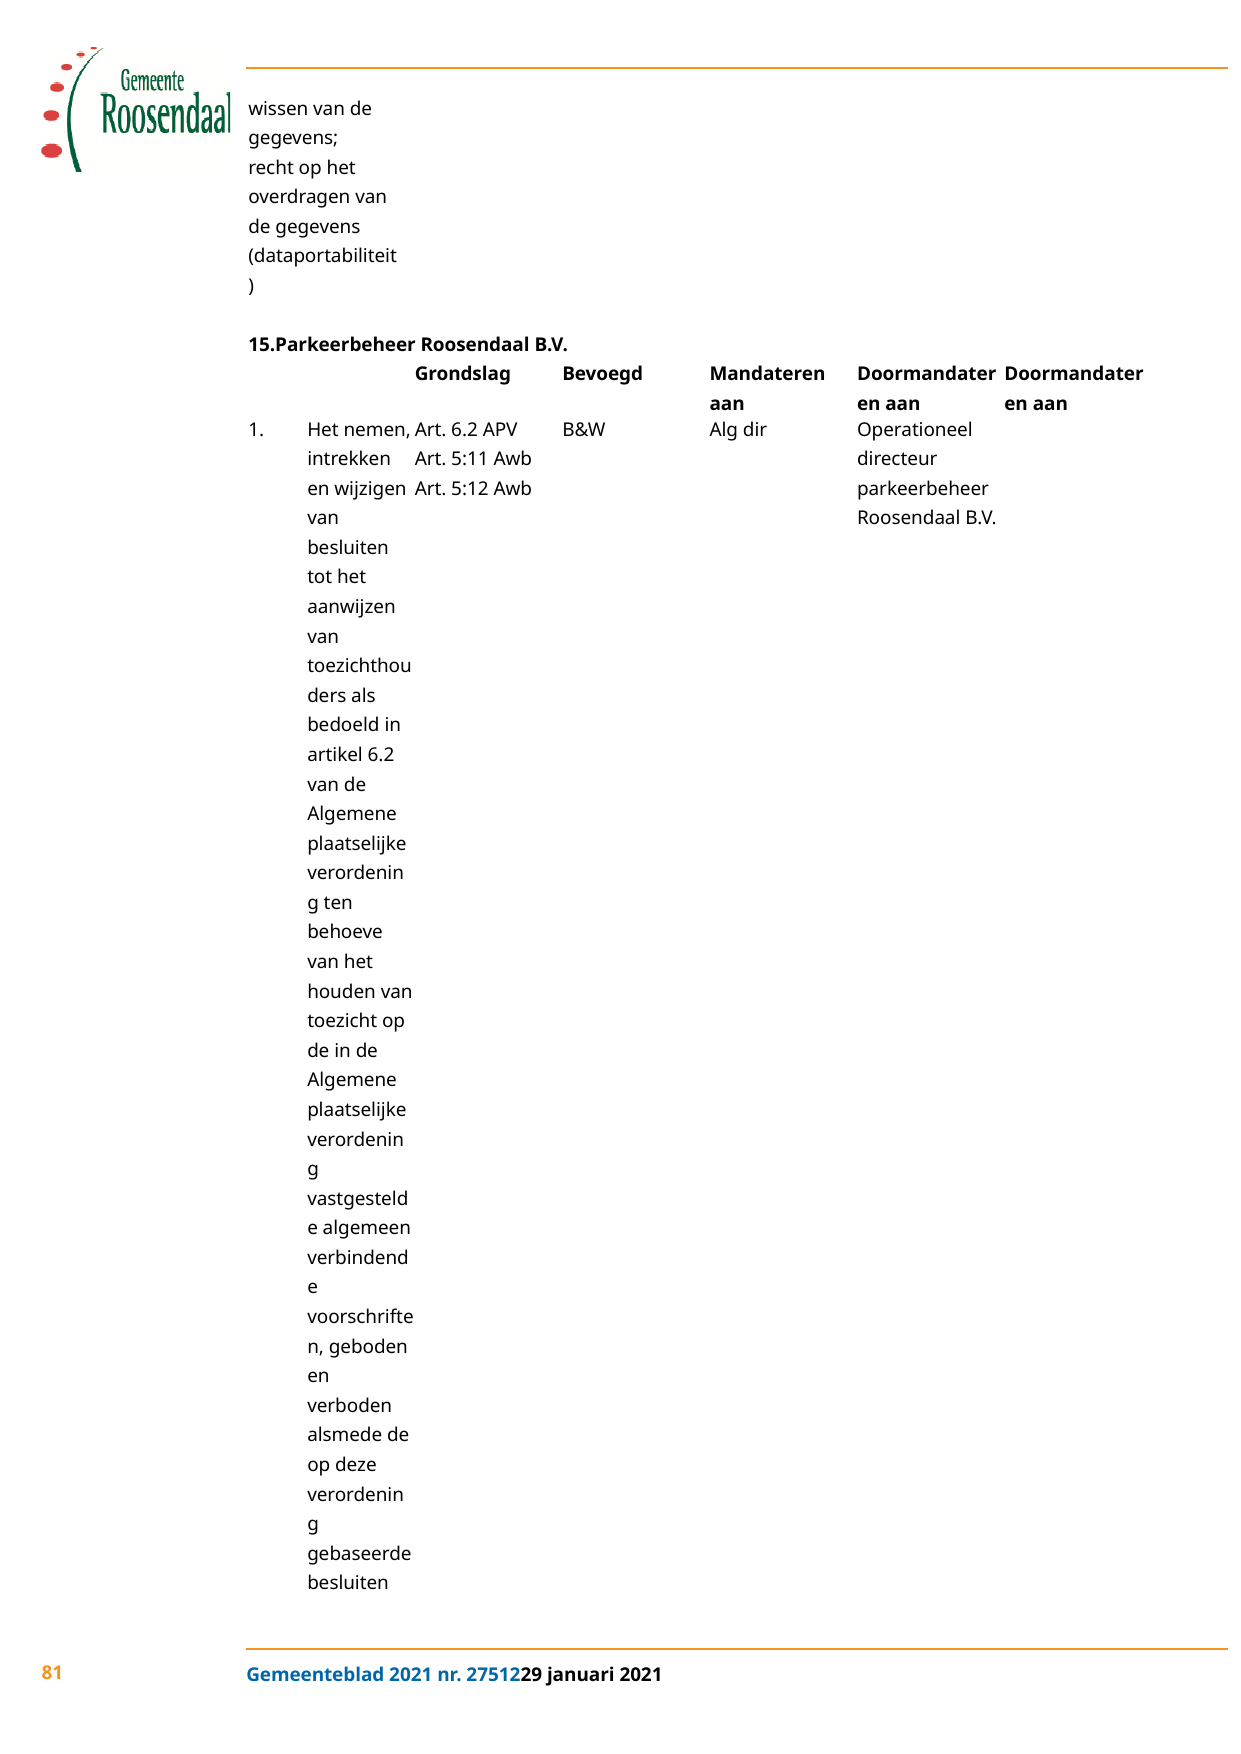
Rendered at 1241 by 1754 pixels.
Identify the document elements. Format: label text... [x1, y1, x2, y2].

table_cell [832, 95, 1007, 298]
table_header Doormandateren aan [857, 361, 1004, 416]
picture [41, 47, 231, 172]
table_cell [1007, 95, 1152, 298]
table_cell Het nemen, intrekken en wijzigen van besluiten tot het aanwijzen van toezichthouders als bedoeld in artikel 6.2 van de Algemene plaatselijke verordening ten behoeve van het houden van toezicht op de in de Algemene plaatselijke verordening vastgestelde algemeen verbindende voorschriften, geboden en verboden alsmede de op deze verordening gebaseerde besluiten [248, 416, 414, 1595]
table_cell Art. 6.2 APV Art. 5:11 Awb Art. 5:12 Awb [415, 416, 562, 1595]
table_header Mandateren aan [709, 361, 857, 416]
table_cell [399, 95, 543, 298]
table_cell B&W [562, 416, 709, 1595]
table_cell [543, 95, 687, 298]
table_header [248, 361, 414, 416]
table_cell wissen van de gegevens; recht op het overdragen van de gegevens (dataportabiliteit) [248, 95, 398, 298]
table_cell [687, 95, 832, 298]
table_header Grondslag [415, 361, 562, 416]
table_cell Operationeel directeur parkeerbeheer Roosendaal B.V. [857, 416, 1004, 1595]
text 15.Parkeerbeheer Roosendaal B.V. [248, 331, 1152, 357]
table_cell [1004, 416, 1152, 1595]
table_header Bevoegd [562, 361, 709, 416]
table_cell Alg dir [709, 416, 857, 1595]
table_header Doormandateren aan [1004, 361, 1152, 416]
